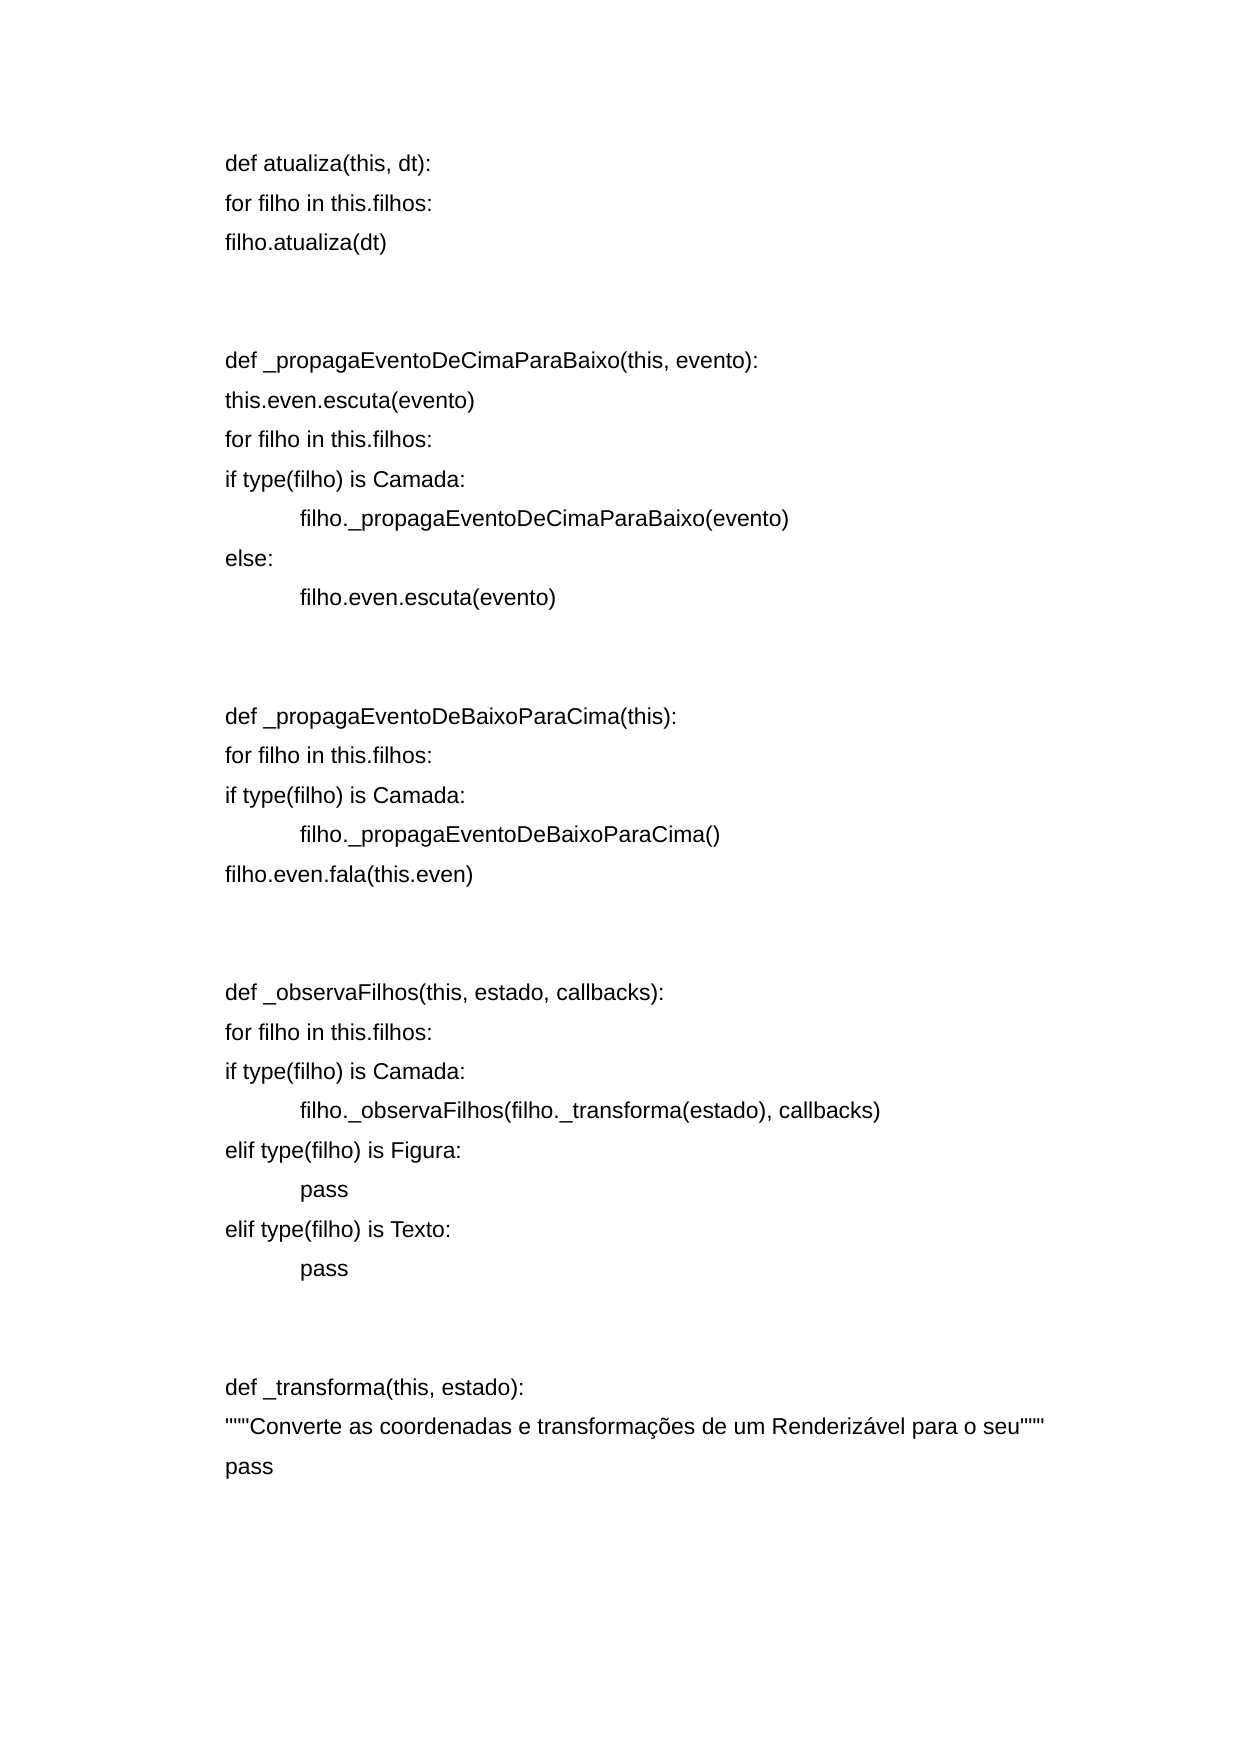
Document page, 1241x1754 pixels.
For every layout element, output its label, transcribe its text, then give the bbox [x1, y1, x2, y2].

text else: [150, 545, 1090, 571]
text pass [150, 1453, 1090, 1479]
text if type(filho) is Camada: [150, 782, 1090, 808]
text """Converte as coordenadas e transformações de um Renderizável para o seu""" [150, 1413, 1090, 1440]
text if type(filho) is Camada: [150, 1058, 1090, 1084]
text for filho in this.filhos: [150, 1018, 1090, 1045]
text this.even.escuta(evento) [150, 387, 1090, 413]
text def _propagaEventoDeBaixoParaCima(this): [150, 703, 1090, 729]
text for filho in this.filhos: [150, 426, 1090, 453]
text pass [150, 1176, 1090, 1203]
text if type(filho) is Camada: [150, 466, 1090, 492]
text def _propagaEventoDeCimaParaBaixo(this, evento): [150, 347, 1090, 374]
text filho.even.escuta(evento) [150, 584, 1090, 611]
text def _observaFilhos(this, estado, callbacks): [150, 979, 1090, 1005]
text filho.even.fala(this.even) [150, 861, 1090, 887]
text elif type(filho) is Texto: [150, 1216, 1090, 1242]
text for filho in this.filhos: [150, 189, 1090, 216]
text def atualiza(this, dt): [150, 150, 1090, 176]
text filho._observaFilhos(filho._transforma(estado), callbacks) [150, 1097, 1090, 1124]
text filho.atualiza(dt) [150, 229, 1090, 255]
text for filho in this.filhos: [150, 742, 1090, 768]
text filho._propagaEventoDeCimaParaBaixo(evento) [150, 505, 1090, 532]
text pass [150, 1255, 1090, 1282]
text filho._propagaEventoDeBaixoParaCima() [150, 821, 1090, 847]
text elif type(filho) is Figura: [150, 1137, 1090, 1163]
text def _transforma(this, estado): [150, 1374, 1090, 1400]
